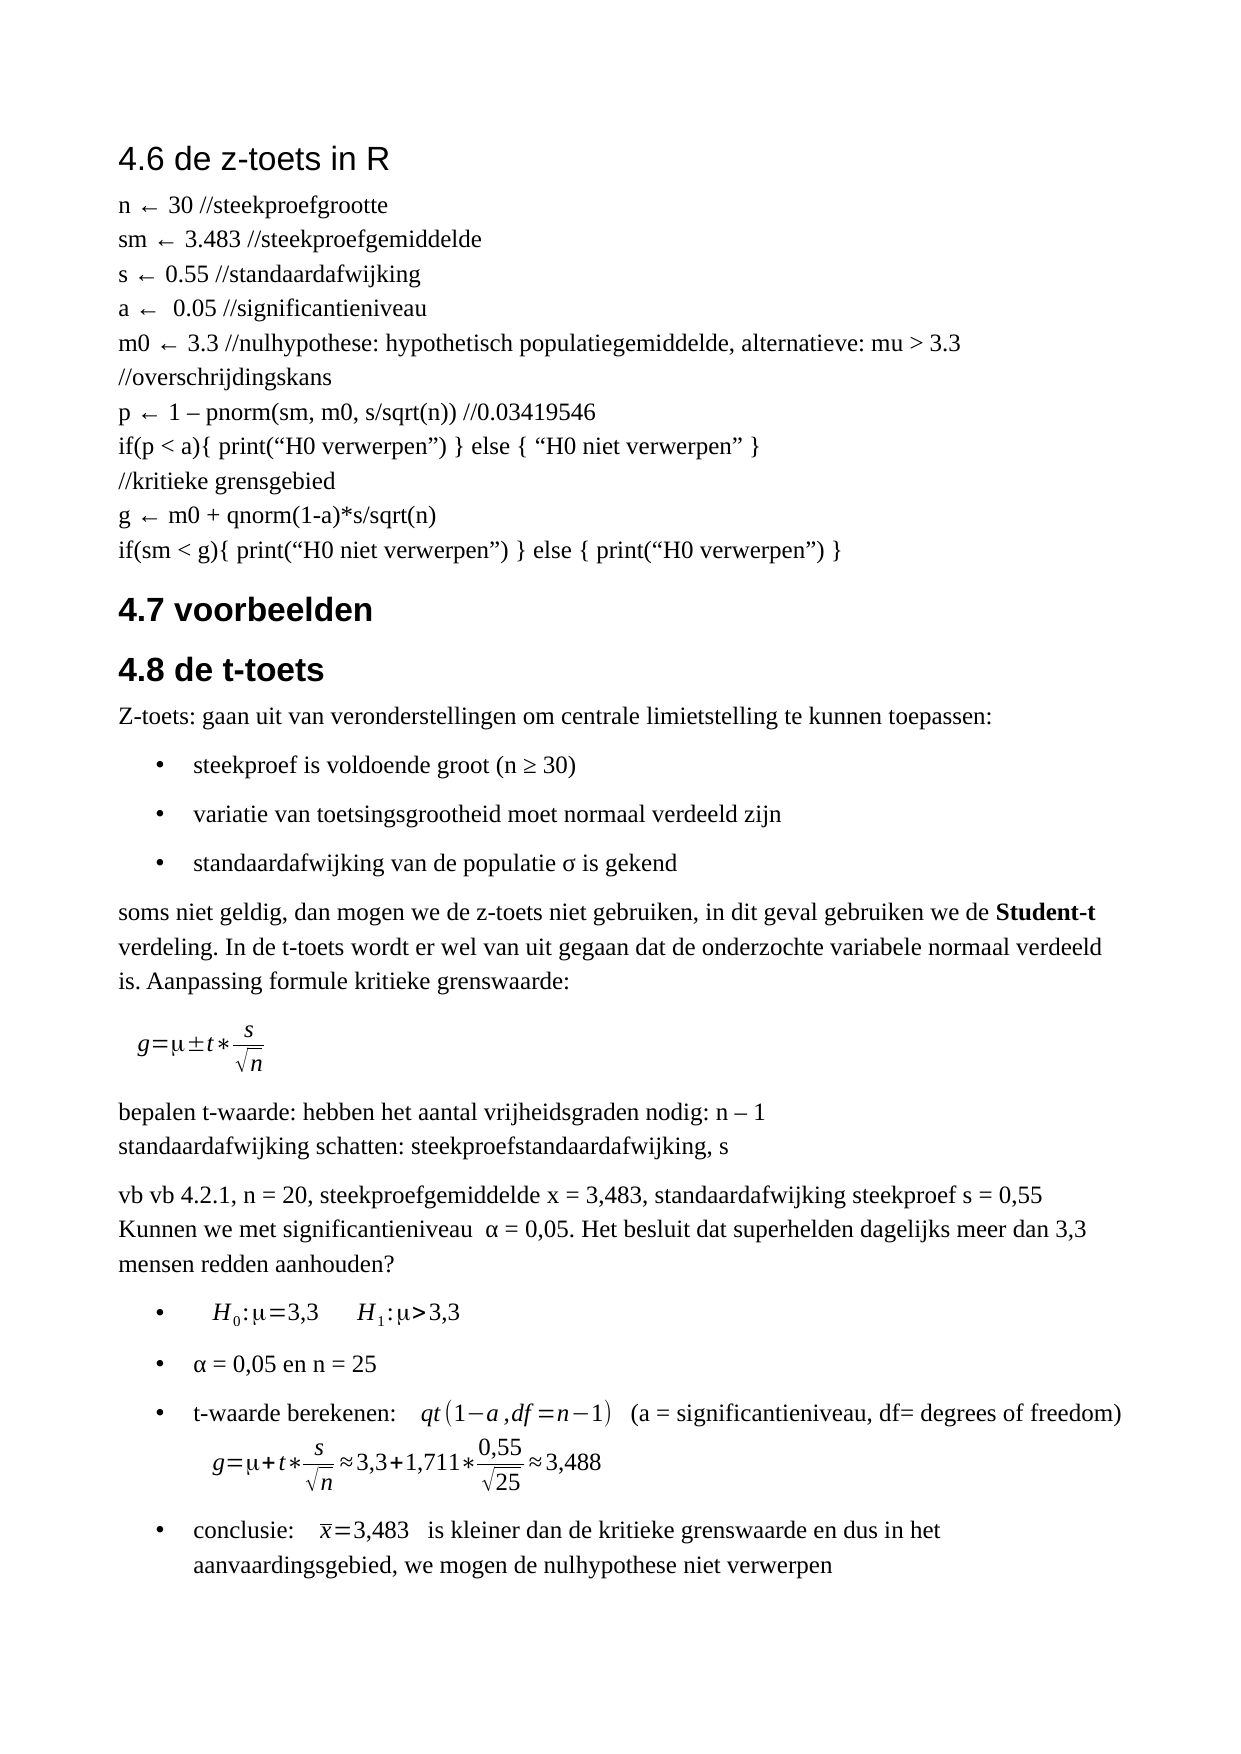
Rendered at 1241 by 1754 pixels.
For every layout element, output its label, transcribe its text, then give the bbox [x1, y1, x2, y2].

text Z-toets: gaan uit van veronderstellingen om centrale limietstelling te kunnen toepassen: [118, 701, 1122, 729]
text vb vb 4.2.1, n = 20, steekproefgemiddelde x = 3,483, standaardafwijking steekproef s = 0,55 Kunnen we met significantieniveau α = 0,05. Het besluit dat superhelden dagelijks meer dan 3,3 mensen redden aanhouden? [118, 1180, 1122, 1278]
subtitle 4.6 de z-toets in R [118, 139, 1122, 178]
list standaardafwijking van de populatie σ is gekend [156, 848, 1122, 877]
list conclusie: is kleiner dan de kritieke grenswaarde en dus in het aanvaardingsgebied, we mogen de nulhypothese niet verwerpen [156, 1516, 1122, 1579]
list α = 0,05 en n = 25 [156, 1349, 1122, 1377]
list t-waarde berekenen: (a = significantieniveau, df= degrees of freedom) [156, 1398, 1122, 1495]
list steekproef is voldoende groot (n ≥ 30) [156, 750, 1122, 779]
text n ← 30 //steekproefgrootte sm ← 3.483 //steekproefgemiddelde s ← 0.55 //standaardafwijking a ← 0.05 //significantieniveau m0 ← 3.3 //nulhypothese: hypothetisch populatiegemiddelde, alternatieve: mu > 3.3 //overschrijdingskans p ← 1 – pnorm(sm, m0, s/sqrt(n)) //0.03419546 if(p < a){ print(“H0 verwerpen”) } else { “H0 niet verwerpen” } //kritieke grensgebied g ← m0 + qnorm(1-a)*s/sqrt(n) if(sm < g){ print(“H0 niet verwerpen”) } else { print(“H0 verwerpen”) } [118, 190, 1122, 564]
list variatie van toetsingsgrootheid moet normaal verdeeld zijn [156, 799, 1122, 828]
subtitle 4.7 voorbeelden [118, 590, 1122, 629]
subtitle 4.8 de t-toets [118, 650, 1122, 688]
text bepalen t-waarde: hebben het aantal vrijheidsgraden nodig: n – 1 standaardafwijking schatten: steekproefstandaardafwijking, s [118, 1097, 1122, 1160]
text soms niet geldig, dan mogen we de z-toets niet gebruiken, in dit geval gebruiken we de Student-t verdeling. In de t-toets wordt er wel van uit gegaan dat de onderzochte variabele normaal verdeeld is. Aanpassing formule kritieke grenswaarde: [118, 897, 1122, 995]
